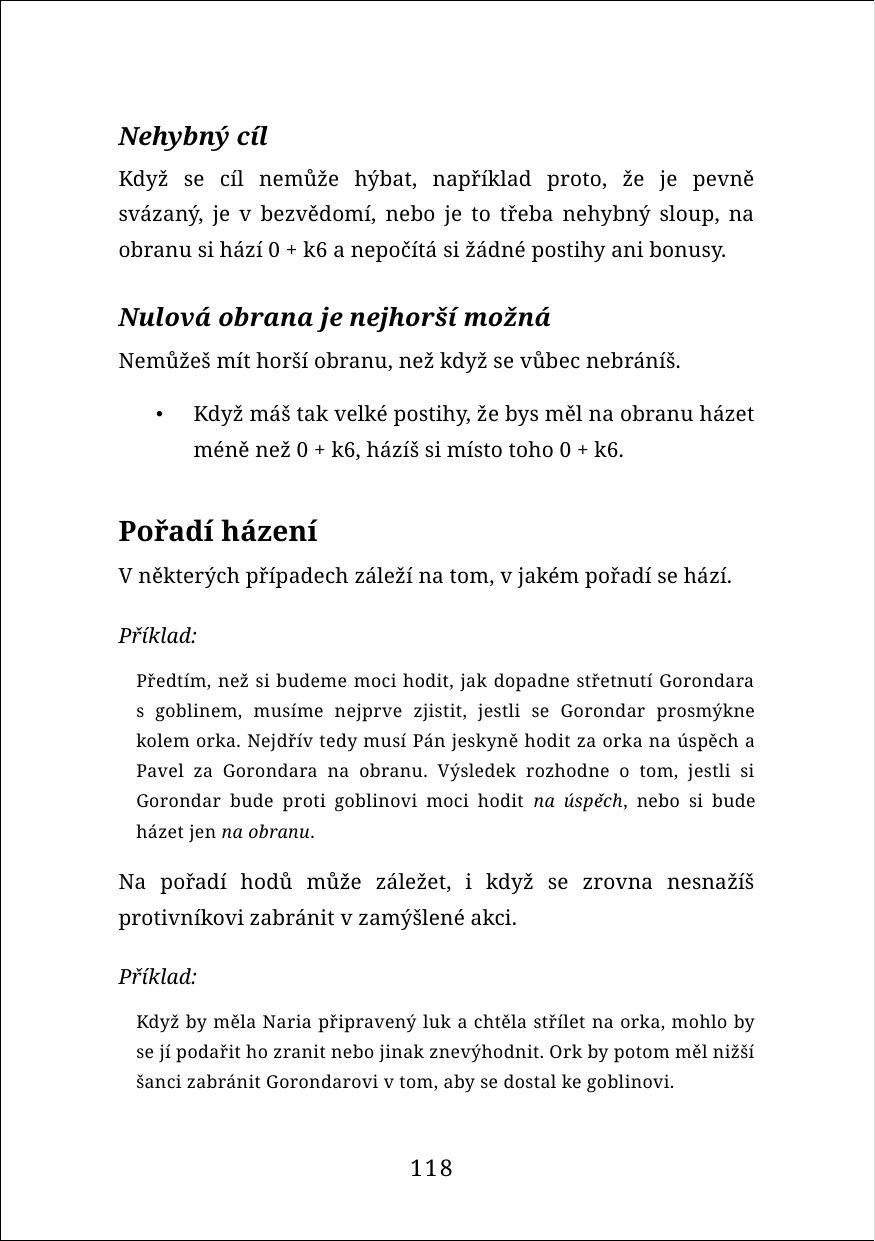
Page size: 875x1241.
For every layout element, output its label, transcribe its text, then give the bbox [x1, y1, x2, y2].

subtitle Pořadí házení [118, 512, 756, 550]
text Předtím, než si budeme moci hodit, jak dopadne střetnutí Gorondara s goblinem, musíme nejprve zjistit, jestli se Gorondar prosmýkne kolem orka. Nejdřív tedy musí Pán jeskyně hodit za orka na úspěch a Pavel za Gorondara na obranu. Výsledek rozhodne o tom, jestli si Gorondar bude proti goblinovi moci hodit na úspěch, nebo si bude házet jen na obranu. [136, 668, 756, 843]
text Když by měla Naria připravený luk a chtěla střílet na orka, mohlo by se jí podařit ho zranit nebo jinak znevýhodnit. Ork by potom měl nižší šanci zabránit Gorondarovi v tom, aby se dostal ke goblinovi. [136, 1009, 756, 1094]
text Příklad: [118, 621, 756, 649]
text Na pořadí hodů může záležet, i když se zrovna nesnažíš protivníkovi zabránit v zamýšlené akci. [118, 867, 756, 931]
text V některých případech záleží na tom, v jakém pořadí se hází. [118, 562, 756, 590]
text Příklad: [118, 962, 756, 990]
subtitle Nulová obrana je nejhorší možná [118, 300, 756, 334]
text Nemůžeš mít horší obranu, než když se vůbec nebráníš. [118, 346, 756, 374]
list Když máš tak velké postihy, že bys měl na obranu házet méně než 0 + k6, házíš si místo toho 0 + k6. [156, 399, 756, 463]
text Když se cíl nemůže hýbat, například proto, že je pevně svázaný, je v bezvědomí, nebo je to třeba nehybný sloup, na obranu si hází 0 + k6 a nepočítá si žádné postihy ani bonusy. [118, 164, 756, 263]
subtitle Nehybný cíl [118, 118, 756, 152]
